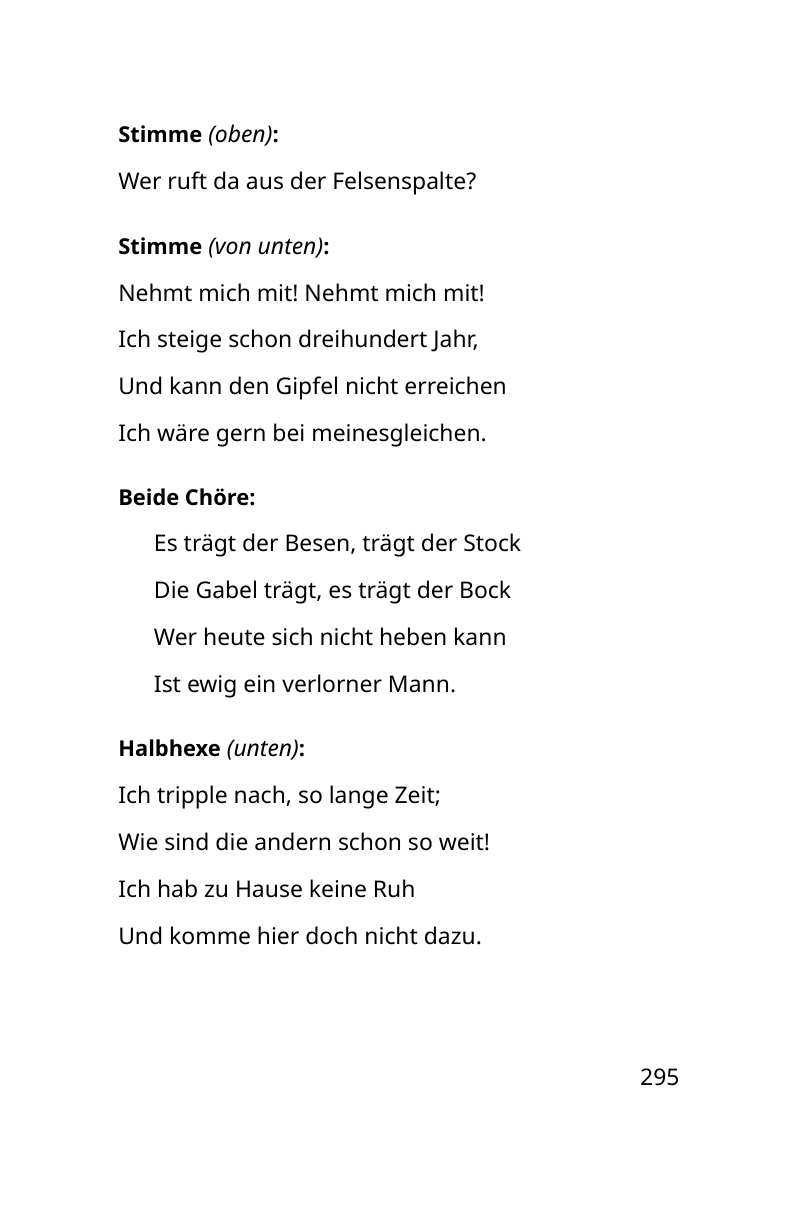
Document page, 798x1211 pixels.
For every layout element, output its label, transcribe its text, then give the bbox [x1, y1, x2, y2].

text Stimme (oben): Wer ruft da aus der Felsenspalte? [118, 118, 679, 196]
text Halbhexe (unten): Ich tripple nach, so lange Zeit; Wie sind die andern schon so weit! Ich hab zu Hause keine Ruh Und komme hier doch nicht dazu. [118, 732, 679, 951]
text Beide Chöre: Es trägt der Besen, trägt der Stock Die Gabel trägt, es trägt der Bock Wer heute sich nicht heben kann Ist ewig ein verlorner Mann. [118, 482, 679, 699]
text Stimme (von unten): Nehmt mich mit! Nehmt mich mit! Ich steige schon dreihundert Jahr, Und kann den Gipfel nicht erreichen Ich wäre gern bei meinesgleichen. [118, 229, 679, 448]
